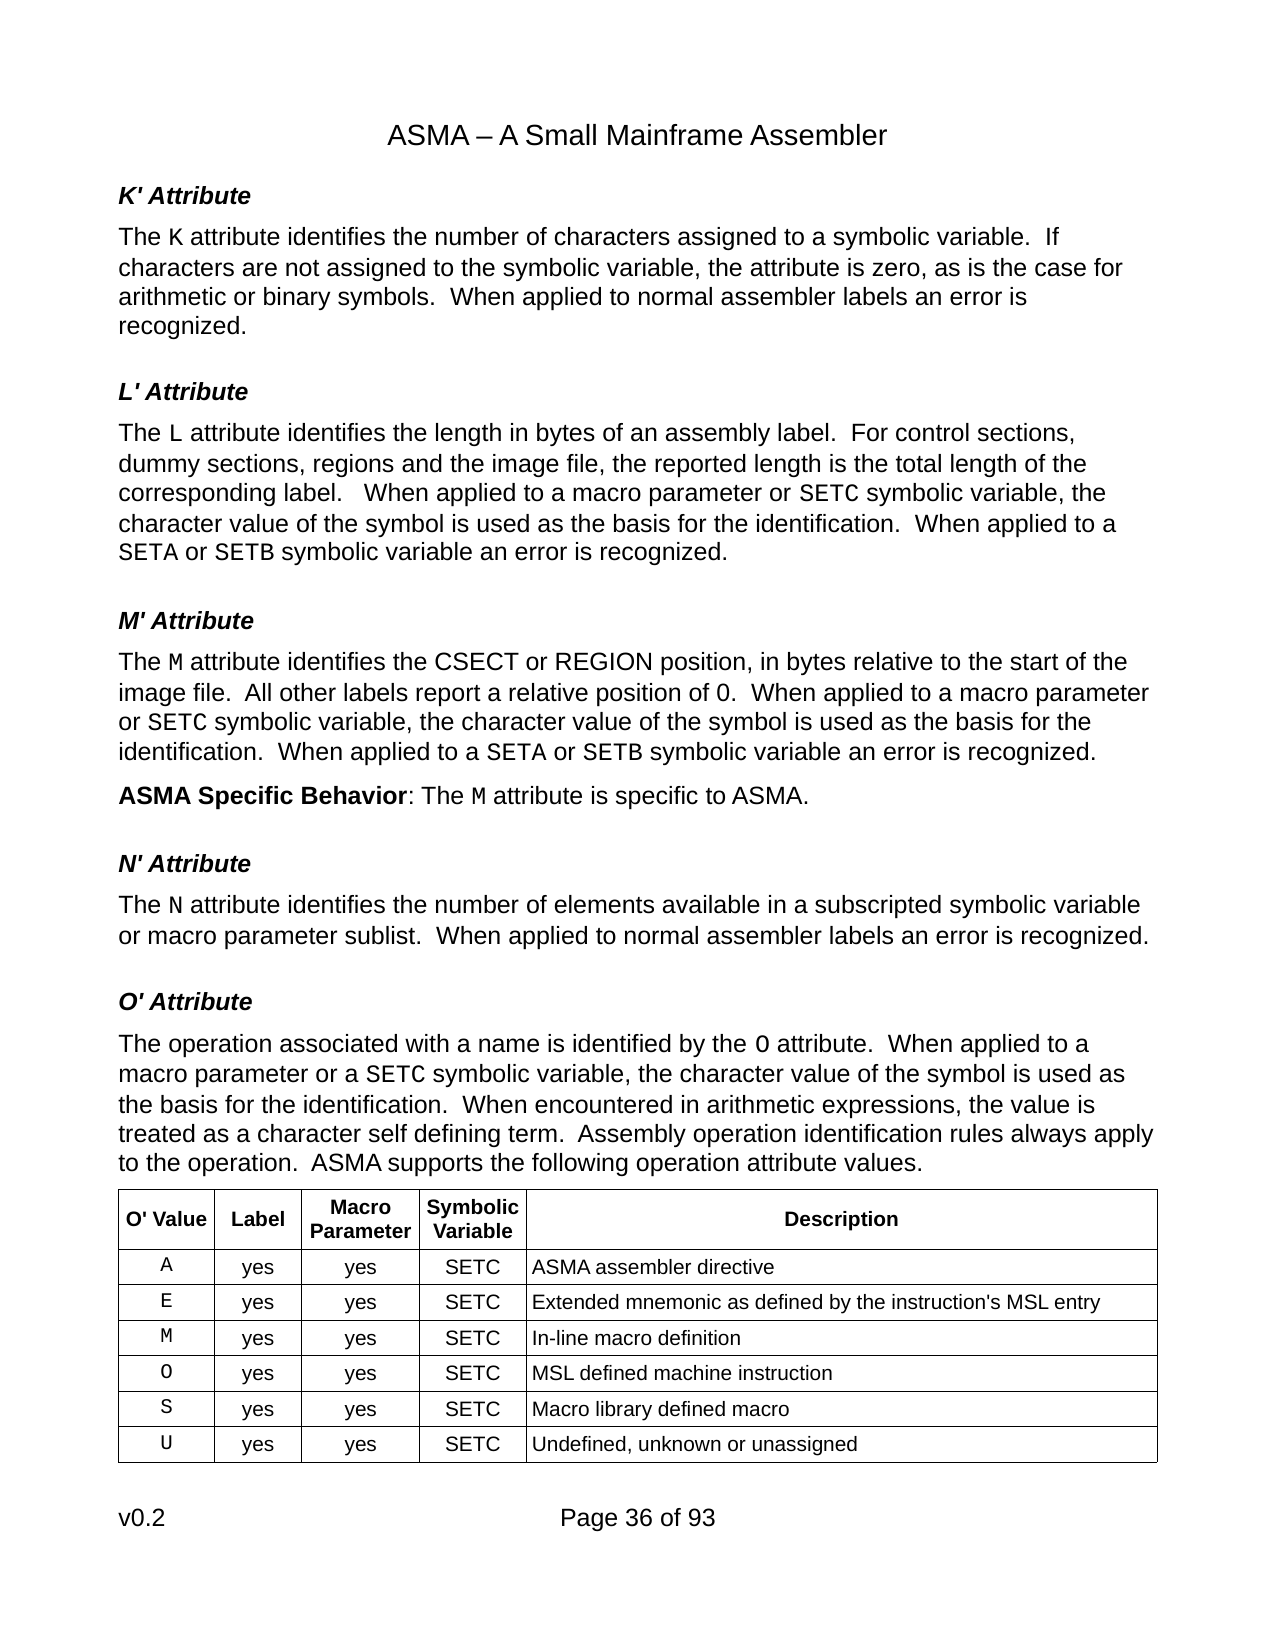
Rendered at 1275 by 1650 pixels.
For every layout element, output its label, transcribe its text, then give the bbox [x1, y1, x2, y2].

table_cell A [119, 1250, 214, 1284]
table_cell SETC [420, 1250, 526, 1284]
subtitle L' Attribute [118, 377, 1157, 405]
table_cell In-line macro definition [527, 1321, 1157, 1355]
table_cell M [119, 1321, 214, 1355]
table_cell SETC [420, 1285, 526, 1320]
table_header Description [527, 1190, 1157, 1249]
table_header Macro Parameter [302, 1190, 419, 1249]
table_cell yes [215, 1250, 301, 1284]
table_cell yes [302, 1285, 419, 1320]
table_cell yes [302, 1427, 419, 1462]
table_header O' Value [119, 1190, 214, 1249]
table_cell yes [215, 1285, 301, 1320]
subtitle M' Attribute [118, 606, 1157, 634]
table_cell yes [302, 1392, 419, 1426]
table_cell yes [302, 1356, 419, 1391]
table_cell yes [215, 1392, 301, 1426]
text ASMA Specific Behavior: The M attribute is specific to ASMA. [118, 781, 1157, 812]
table_header Label [215, 1190, 301, 1249]
table_cell E [119, 1285, 214, 1320]
table_cell SETC [420, 1356, 526, 1391]
table_cell Extended mnemonic as defined by the instruction's MSL entry [527, 1285, 1157, 1320]
table_cell MSL defined machine instruction [527, 1356, 1157, 1391]
text The N attribute identifies the number of elements available in a subscripted symbolic variable or macro parameter sublist. When applied to normal assembler labels an error is recognized. [118, 890, 1157, 950]
text The M attribute identifies the CSECT or REGION position, in bytes relative to the start of the image file. All other labels report a relative position of 0. When applied to a macro parameter or SETC symbolic variable, the character value of the symbol is used as the basis for the identification. When applied to a SETA or SETB symbolic variable an error is recognized. [118, 647, 1157, 768]
subtitle K' Attribute [118, 181, 1157, 210]
text The operation associated with a name is identified by the O attribute. When applied to a macro parameter or a SETC symbolic variable, the character value of the symbol is used as the basis for the identification. When encountered in arithmetic expressions, the value is treated as a character self defining term. Assembly operation identification rules always apply to the operation. ASMA supports the following operation attribute values. [118, 1028, 1157, 1177]
table_cell SETC [420, 1321, 526, 1355]
subtitle N' Attribute [118, 849, 1157, 878]
table_cell Macro library defined macro [527, 1392, 1157, 1426]
table_cell ASMA assembler directive [527, 1250, 1157, 1284]
table_cell S [119, 1392, 214, 1426]
table_cell O [119, 1356, 214, 1391]
text The K attribute identifies the number of characters assigned to a symbolic variable. If characters are not assigned to the symbolic variable, the attribute is zero, as is the case for arithmetic or binary symbols. When applied to normal assembler labels an error is recognized. [118, 222, 1157, 339]
table_cell SETC [420, 1427, 526, 1462]
table_cell yes [302, 1250, 419, 1284]
table_cell yes [215, 1356, 301, 1391]
table_cell Undefined, unknown or unassigned [527, 1427, 1157, 1462]
table_header Symbolic Variable [420, 1190, 526, 1249]
text The L attribute identifies the length in bytes of an assembly label. For control sections, dummy sections, regions and the image file, the reported length is the total length of the corresponding label. When applied to a macro parameter or SETC symbolic variable, the character value of the symbol is used as the basis for the identification. When applied to a SETA or SETB symbolic variable an error is recognized. [118, 418, 1157, 568]
table_cell U [119, 1427, 214, 1462]
table_cell yes [215, 1321, 301, 1355]
table_cell yes [215, 1427, 301, 1462]
table_cell yes [302, 1321, 419, 1355]
subtitle O' Attribute [118, 987, 1157, 1016]
table_cell SETC [420, 1392, 526, 1426]
